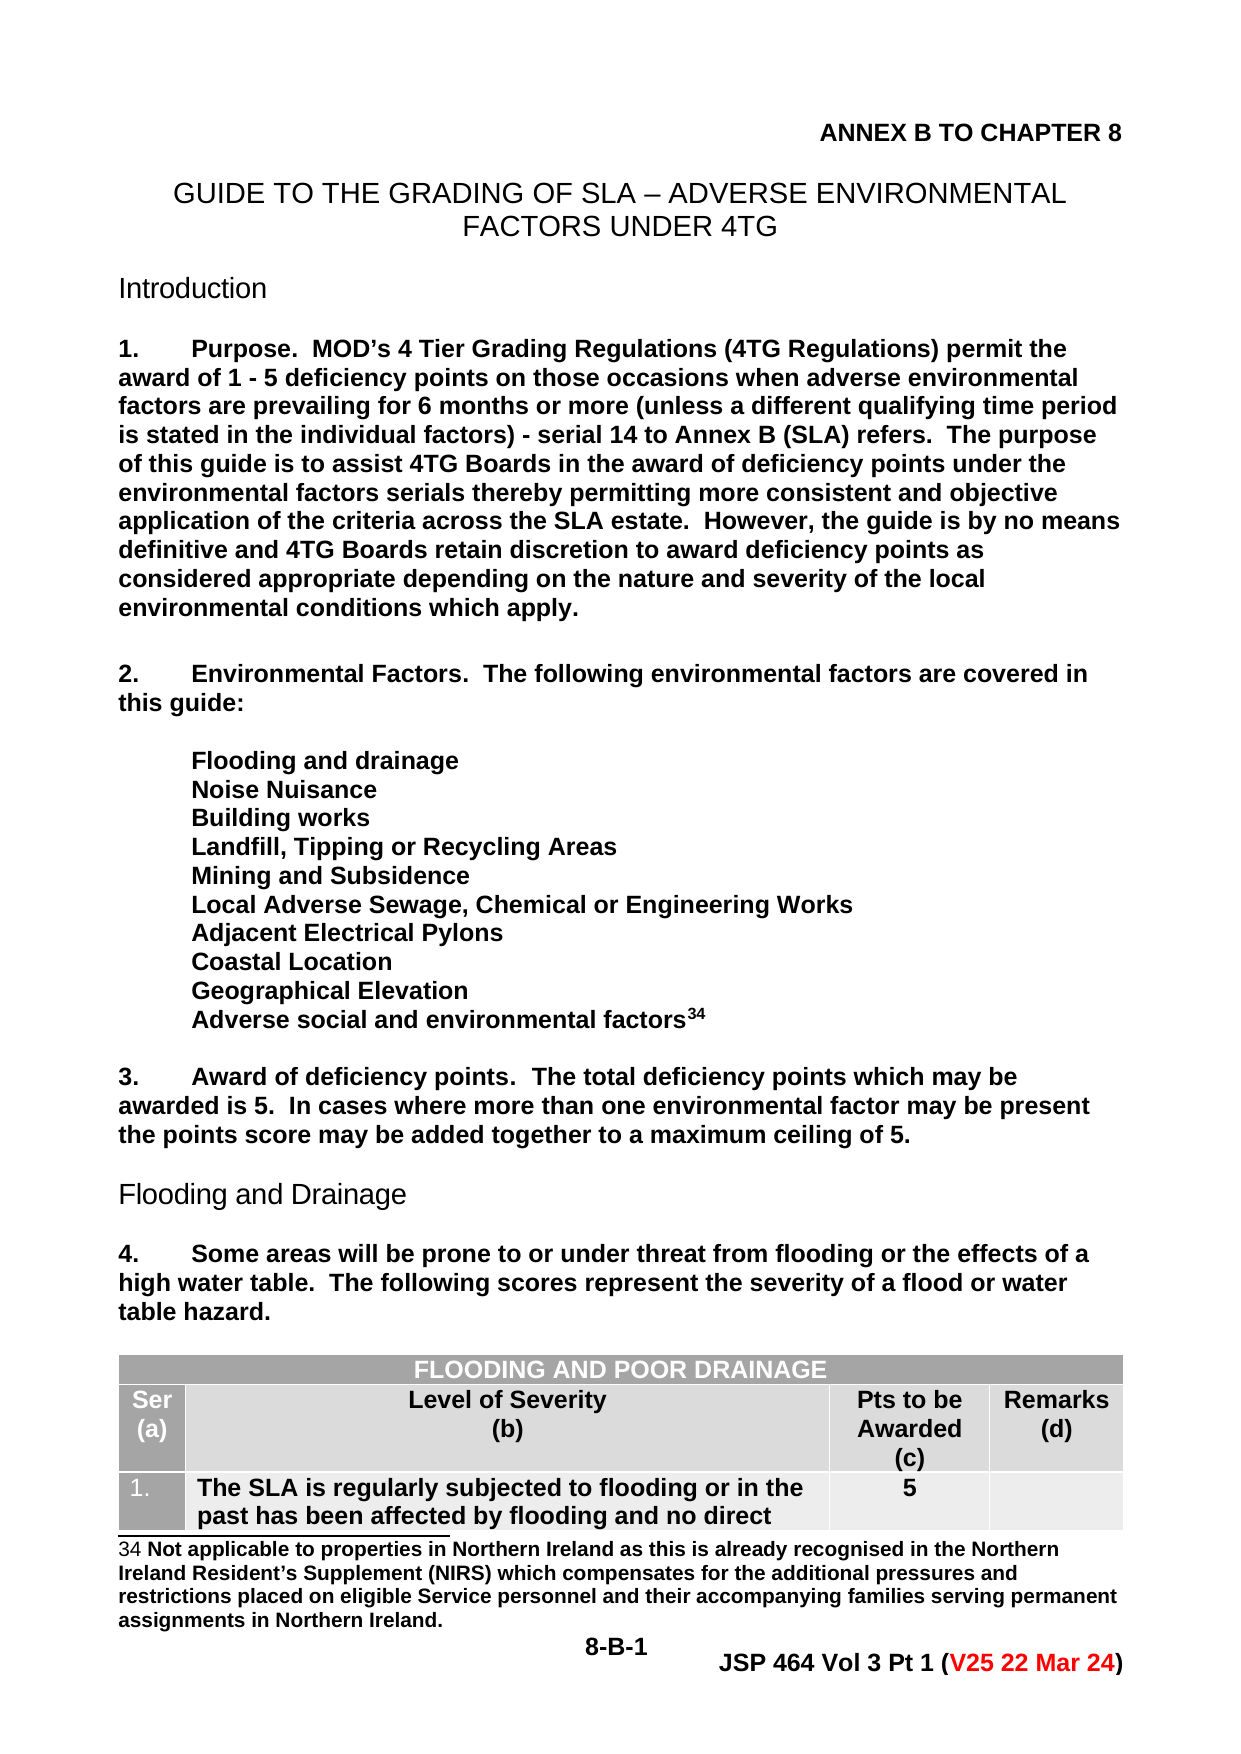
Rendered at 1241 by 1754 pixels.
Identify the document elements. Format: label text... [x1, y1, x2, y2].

table_cell Ser (a) [119, 1385, 185, 1471]
text 3. Award of deficiency points. The total deficiency points which may be awarded is 5. In cases where more than one environmental factor may be present the points score may be added together to a maximum ceiling of 5. [118, 1062, 1122, 1148]
table_cell 5 [830, 1473, 989, 1530]
text Building works [191, 803, 1122, 832]
text Not applicable to properties in Northern Ireland as this is already recognised in the Northern Ireland Resident’s Supplement (NIRS) which compensates for the additional pressures and restrictions placed on eligible Service personnel and their accompanying families serving permanent assignments in Northern Ireland. [118, 1536, 1122, 1632]
subtitle Introduction [118, 271, 1122, 305]
text ANNEX B TO CHAPTER 8 [118, 118, 1122, 147]
text Mining and Subsidence [191, 861, 1122, 889]
table_cell [119, 1473, 185, 1530]
table_cell Level of Severity (b) [186, 1385, 829, 1471]
text Geographical Elevation [191, 976, 1122, 1004]
text Adverse social and environmental factors [191, 1004, 1122, 1033]
text 2. Environmental Factors. The following environmental factors are covered in this guide: [118, 655, 1122, 717]
text Coastal Location [191, 947, 1122, 976]
table_cell [990, 1473, 1123, 1530]
text Local Adverse Sewage, Chemical or Engineering Works [191, 889, 1122, 918]
text Landfill, Tipping or Recycling Areas [191, 832, 1122, 861]
table_header FLOODING AND POOR DRAINAGE [119, 1355, 1123, 1384]
text 1. Purpose. MOD’s 4 Tier Grading Regulations (4TG Regulations) permit the award of 1 - 5 deficiency points on those occasions when adverse environmental factors are prevailing for 6 months or more (unless a different qualifying time period is stated in the individual factors) - serial 14 to Annex B (SLA) refers. The purpose of this guide is to assist 4TG Boards in the award of deficiency points under the environmental factors serials thereby permitting more consistent and objective application of the criteria across the SLA estate. However, the guide is by no means definitive and 4TG Boards retain discretion to award deficiency points as considered appropriate depending on the nature and severity of the local environmental conditions which apply. [118, 334, 1122, 621]
table_cell The SLA is regularly subjected to flooding or in the past has been affected by flooding and no direct [186, 1473, 829, 1530]
table_cell Remarks (d) [990, 1385, 1123, 1471]
text Adjacent Electrical Pylons [191, 918, 1122, 947]
subtitle Flooding and Drainage [118, 1177, 1122, 1211]
table_cell Pts to be Awarded (c) [830, 1385, 989, 1471]
text Noise Nuisance [191, 774, 1122, 803]
text 4. Some areas will be prone to or under threat from flooding or the effects of a high water table. The following scores represent the severity of a flood or water table hazard. [118, 1239, 1122, 1326]
text Flooding and drainage [191, 746, 1122, 774]
title GUIDE TO THE GRADING OF SLA – ADVERSE ENVIRONMENTAL FACTORS UNDER 4TG [118, 176, 1122, 243]
